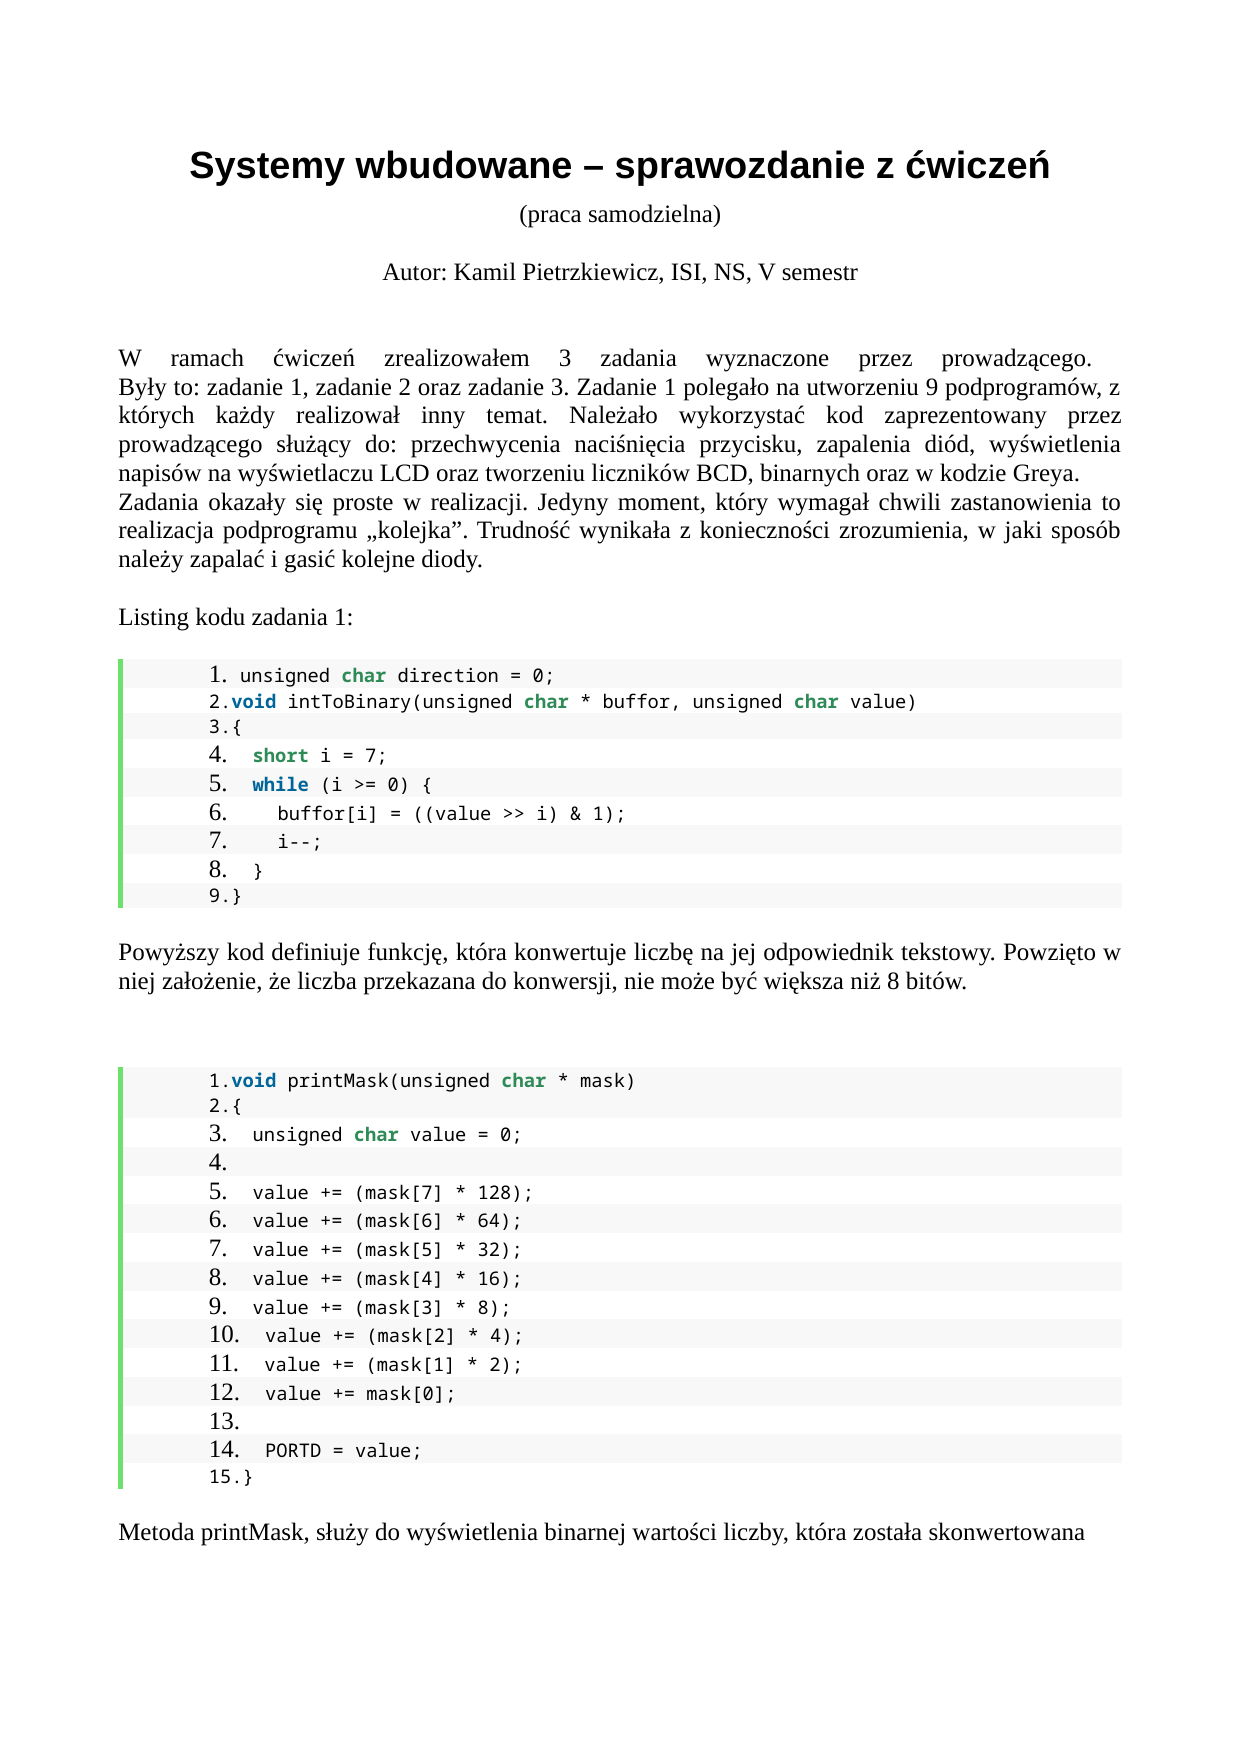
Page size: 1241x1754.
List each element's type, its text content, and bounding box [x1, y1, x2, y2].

list value += (mask[1] * 2); [123, 1348, 1122, 1377]
list short i = 7; [123, 739, 1122, 768]
list } [123, 1463, 1122, 1489]
text W ramach ćwiczeń zrealizowałem 3 zadania wyznaczone przez prowadzącego. Były to: zadanie 1, zadanie 2 oraz zadanie 3. Zadanie 1 polegało na utworzeniu 9 podprogramów, z których każdy realizował inny temat. Należało wykorzystać kod zaprezentowany przez prowadzącego służący do: przechwycenia naciśnięcia przycisku, zapalenia diód, wyświetlenia napisów na wyświetlaczu LCD oraz tworzeniu liczników BCD, binarnych oraz w kodzie Greya. [118, 314, 1122, 487]
list value += mask[0]; [123, 1377, 1122, 1406]
text Powyższy kod definiuje funkcję, która konwertuje liczbę na jej odpowiednik tekstowy. Powzięto w niej założenie, że liczba przekazana do konwersji, nie może być większa niż 8 bitów. [118, 908, 1122, 994]
list i--; [123, 825, 1122, 854]
list void intToBinary(unsigned char * buffor, unsigned char value) [123, 688, 1122, 713]
list unsigned char value = 0; [123, 1118, 1122, 1147]
text Metoda printMask, służy do wyświetlenia binarnej wartości liczby, która została skonwertowana [118, 1489, 1122, 1546]
list value += (mask[2] * 4); [123, 1319, 1122, 1348]
list buffor[i] = ((value >> i) & 1); [123, 797, 1122, 825]
list void printMask(unsigned char * mask) [123, 1067, 1122, 1093]
list value += (mask[5] * 32); [123, 1233, 1122, 1262]
list { [123, 1093, 1122, 1118]
list value += (mask[6] * 64); [123, 1204, 1122, 1233]
list value += (mask[7] * 128); [123, 1176, 1122, 1204]
list while (i >= 0) { [123, 768, 1122, 797]
list unsigned char direction = 0; [123, 659, 1122, 688]
list PORTD = value; [123, 1434, 1122, 1463]
list } [123, 854, 1122, 883]
text Listing kodu zadania 1: [118, 602, 1122, 631]
text (praca samodzielna) Autor: Kamil Pietrzkiewicz, ISI, NS, V semestr [118, 199, 1122, 286]
list { [123, 713, 1122, 739]
list } [123, 883, 1122, 908]
text Zadania okazały się proste w realizacji. Jedyny moment, który wymagał chwili zastanowienia to realizacja podprogramu „kolejka”. Trudność wynikała z konieczności zrozumienia, w jaki sposób należy zapalać i gasić kolejne diody. [118, 487, 1122, 573]
list value += (mask[3] * 8); [123, 1291, 1122, 1319]
subtitle Systemy wbudowane – sprawozdanie z ćwiczeń [118, 143, 1122, 187]
list value += (mask[4] * 16); [123, 1262, 1122, 1291]
